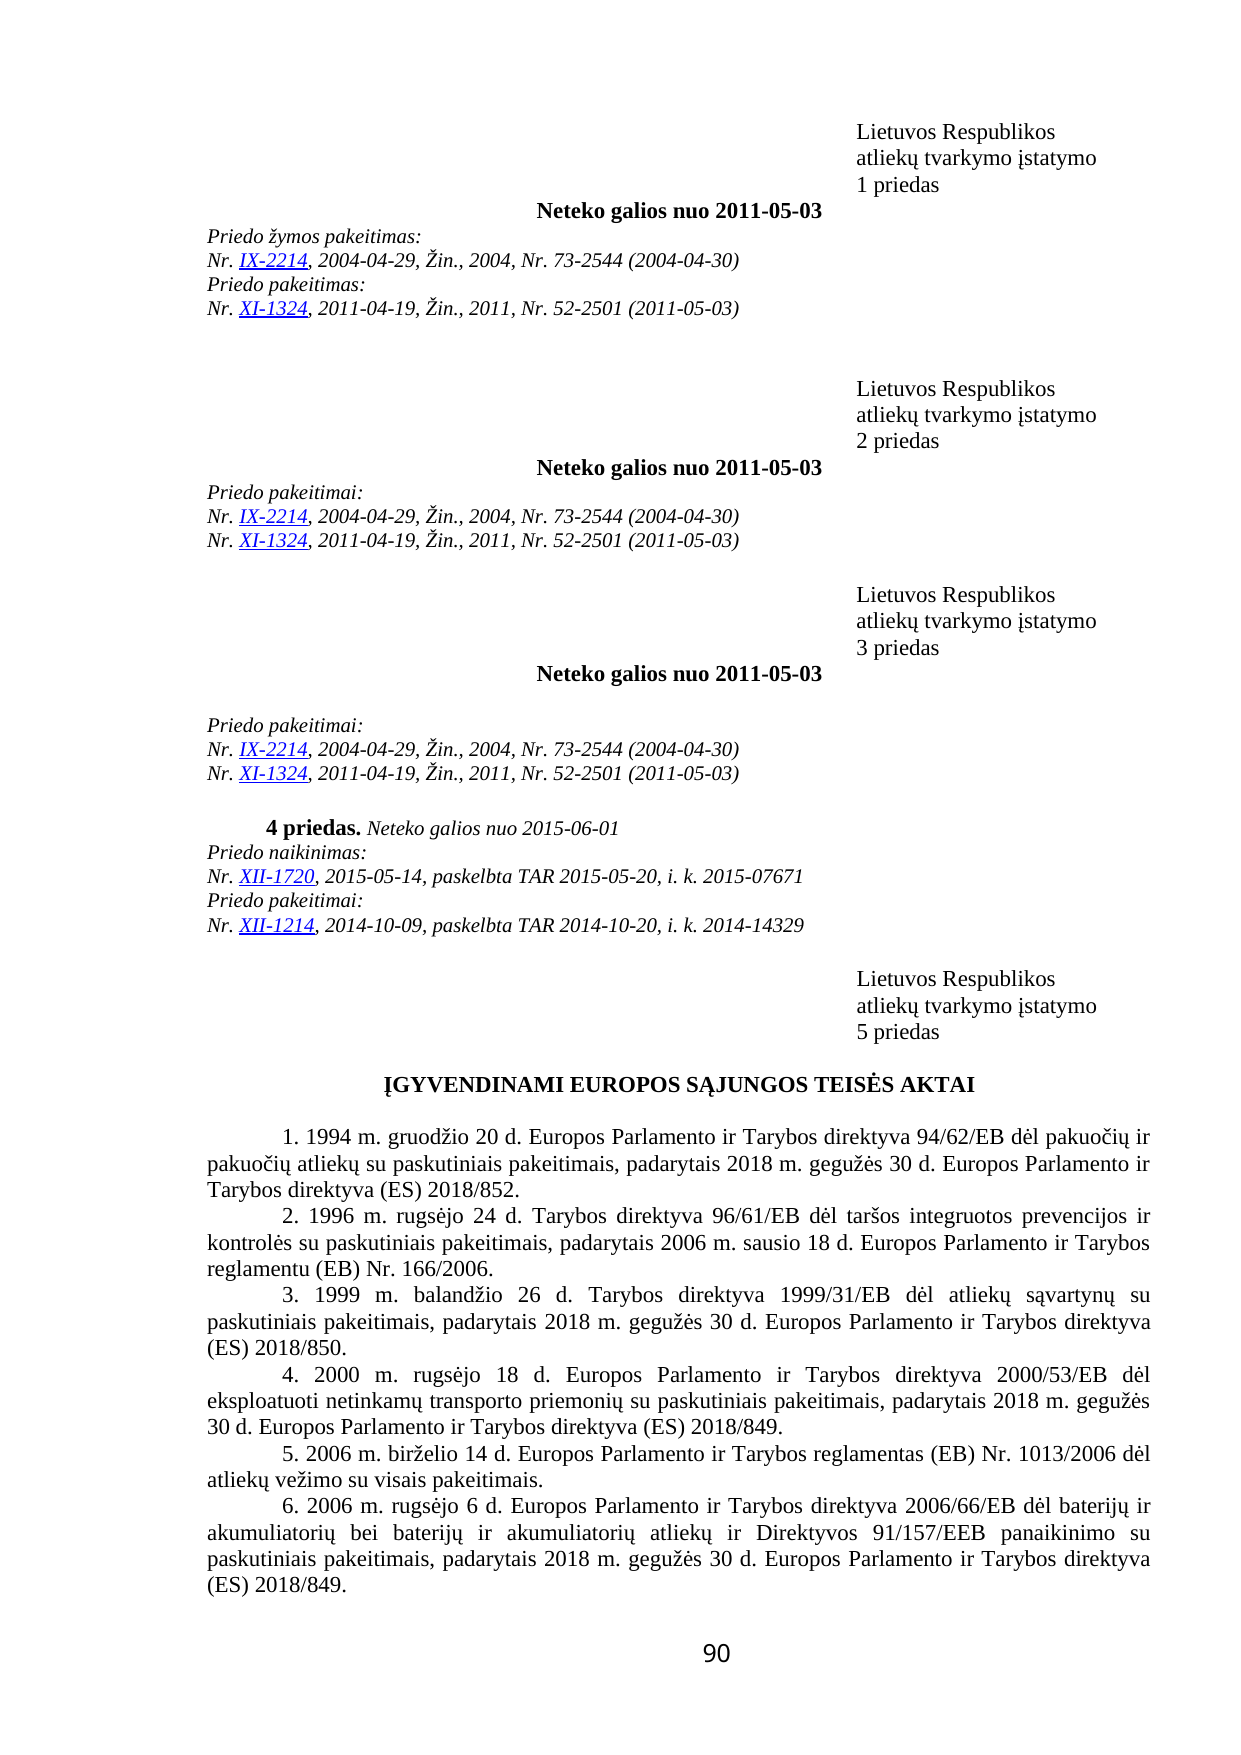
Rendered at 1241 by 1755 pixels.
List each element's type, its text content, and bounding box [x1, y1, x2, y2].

text Nr. IX-2214, 2004-04-29, Žin., 2004, Nr. 73-2544 (2004-04-30) [207, 504, 1152, 528]
text 6. 2006 m. rugsėjo 6 d. Europos Parlamento ir Tarybos direktyva 2006/66/EB dėl baterijų ir akumuliatorių bei baterijų ir akumuliatorių atliekų ir Direktyvos 91/157/EEB panaikinimo su paskutiniais pakeitimais, padarytais 2018 m. gegužės 30 d. Europos Parlamento ir Tarybos direktyva (ES) 2018/849. [207, 1492, 1152, 1598]
text 1. 1994 m. gruodžio 20 d. Europos Parlamento ir Tarybos direktyva 94/62/EB dėl pakuočių ir pakuočių atliekų su paskutiniais pakeitimais, padarytais 2018 m. gegužės 30 d. Europos Parlamento ir Tarybos direktyva (ES) 2018/852. [207, 1123, 1152, 1202]
text Priedo pakeitimai: [207, 713, 1152, 737]
text 5. 2006 m. birželio 14 d. Europos Parlamento ir Tarybos reglamentas (EB) Nr. 1013/2006 dėl atliekų vežimo su visais pakeitimais. [207, 1440, 1152, 1492]
text Nr. XI-1324, 2011-04-19, Žin., 2011, Nr. 52-2501 (2011-05-03) [207, 761, 1152, 785]
text Lietuvos Respublikos [726, 581, 1152, 608]
text atliekų tvarkymo įstatymo [726, 144, 1152, 171]
text Nr. IX-2214, 2004-04-29, Žin., 2004, Nr. 73-2544 (2004-04-30) [207, 737, 1152, 761]
text ĮGYVENDINAMI EUROPOS SĄJUNGOS TEISĖS AKTAI [207, 1071, 1152, 1097]
text atliekų tvarkymo įstatymo [207, 992, 1152, 1018]
text 4. 2000 m. rugsėjo 18 d. Europos Parlamento ir Tarybos direktyva 2000/53/EB dėl eksploatuoti netinkamų transporto priemonių su paskutiniais pakeitimais, padarytais 2018 m. gegužės 30 d. Europos Parlamento ir Tarybos direktyva (ES) 2018/849. [207, 1361, 1152, 1440]
text Priedo pakeitimai: [207, 480, 1152, 504]
text 2. 1996 m. rugsėjo 24 d. Tarybos direktyva 96/61/EB dėl taršos integruotos prevencijos ir kontrolės su paskutiniais pakeitimais, padarytais 2006 m. sausio 18 d. Europos Parlamento ir Tarybos reglamentu (EB) Nr. 166/2006. [207, 1202, 1152, 1282]
text Neteko galios nuo 2011-05-03 [207, 197, 1152, 223]
text Lietuvos Respublikos [726, 375, 1152, 401]
text Priedo pakeitimas: [207, 272, 1152, 296]
text Neteko galios nuo 2011-05-03 [207, 454, 1152, 480]
text Nr. XI-1324, 2011-04-19, Žin., 2011, Nr. 52-2501 (2011-05-03) [207, 296, 1152, 320]
text atliekų tvarkymo įstatymo [726, 401, 1152, 428]
text Lietuvos Respublikos [207, 965, 1152, 992]
text 3 priedas [726, 634, 1152, 660]
text Lietuvos Respublikos [856, 118, 1152, 144]
text 3. 1999 m. balandžio 26 d. Tarybos direktyva 1999/31/EB dėl atliekų sąvartynų su paskutiniais pakeitimais, padarytais 2018 m. gegužės 30 d. Europos Parlamento ir Tarybos direktyva (ES) 2018/850. [207, 1282, 1152, 1361]
text Nr. XII-1214, 2014-10-09, paskelbta TAR 2014-10-20, i. k. 2014-14329 [207, 912, 1152, 937]
text Priedo naikinimas: [207, 840, 1152, 864]
text Priedo pakeitimai: [207, 888, 1152, 912]
text 5 priedas [207, 1018, 1152, 1044]
text Nr. IX-2214, 2004-04-29, Žin., 2004, Nr. 73-2544 (2004-04-30) [207, 248, 1152, 272]
text 4 priedas. Neteko galios nuo 2015-06-01 [207, 814, 1152, 840]
text atliekų tvarkymo įstatymo [726, 608, 1152, 634]
text 2 priedas [726, 428, 1152, 454]
text Neteko galios nuo 2011-05-03 [207, 660, 1152, 687]
text Nr. XII-1720, 2015-05-14, paskelbta TAR 2015-05-20, i. k. 2015-07671 [207, 864, 1152, 888]
text Priedo žymos pakeitimas: [207, 223, 1152, 248]
text Nr. XI-1324, 2011-04-19, Žin., 2011, Nr. 52-2501 (2011-05-03) [207, 528, 1152, 552]
text 1 priedas [726, 171, 1152, 197]
